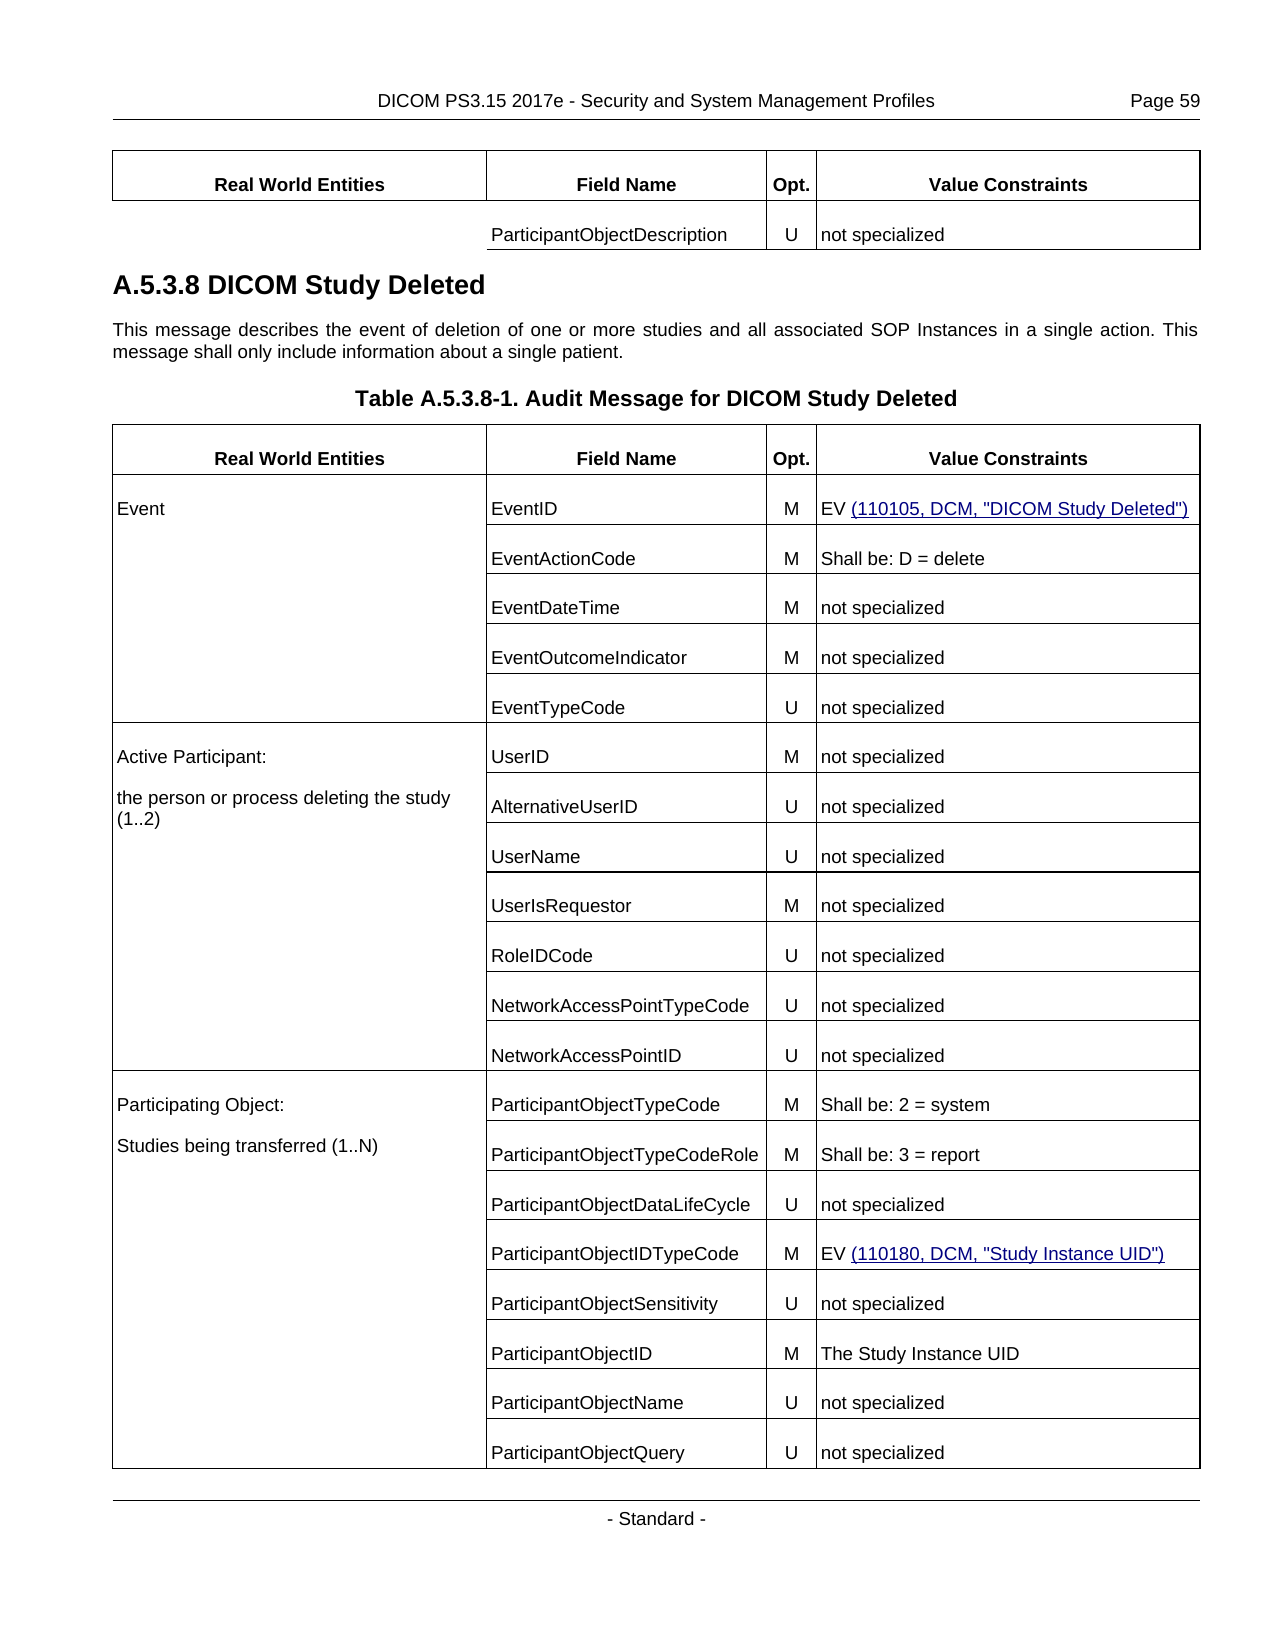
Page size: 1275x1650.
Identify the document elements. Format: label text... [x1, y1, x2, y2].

table_cell M [767, 1071, 816, 1120]
table_header Real World Entities [113, 425, 486, 474]
table_cell ParticipantObjectTypeCode [487, 1071, 766, 1120]
table_cell M [767, 574, 816, 623]
table_cell not specialized [817, 674, 1199, 722]
table_header Value Constraints [817, 151, 1199, 200]
table_cell U [767, 773, 816, 822]
table_cell Shall be: 3 = report [817, 1121, 1199, 1169]
table_cell not specialized [817, 873, 1199, 921]
text Table A.5.3.8-1. Audit Message for DICOM Study Deleted [112, 385, 1200, 411]
table_cell not specialized [817, 1171, 1199, 1219]
table_header Field Name [487, 151, 766, 200]
table_cell ParticipantObjectSensitivity [487, 1270, 766, 1318]
table_cell EventTypeCode [487, 674, 766, 722]
table_cell EventActionCode [487, 525, 766, 573]
table_cell not specialized [817, 624, 1199, 673]
table_cell M [767, 1220, 816, 1269]
table_cell Shall be: 2 = system [817, 1071, 1199, 1120]
table_cell M [767, 525, 816, 573]
table_cell U [767, 674, 816, 722]
table_header Value Constraints [817, 425, 1199, 474]
table_cell AlternativeUserID [487, 773, 766, 822]
table_cell not specialized [817, 1021, 1199, 1070]
table_cell M [767, 1320, 816, 1368]
table_cell ParticipantObjectTypeCodeRole [487, 1121, 766, 1169]
table_cell U [767, 1270, 816, 1318]
table_cell not specialized [817, 723, 1199, 772]
table_cell RoleIDCode [487, 922, 766, 971]
table_cell not specialized [817, 773, 1199, 822]
table_cell ParticipantObjectName [487, 1369, 766, 1418]
table_cell EV (110105, DCM, "DICOM Study Deleted") [817, 475, 1199, 523]
table_cell not specialized [817, 1369, 1199, 1418]
table_cell EventDateTime [487, 574, 766, 623]
table_cell U [767, 972, 816, 1020]
table_cell ParticipantObjectIDTypeCode [487, 1220, 766, 1269]
table_cell not specialized [817, 1419, 1199, 1468]
table_cell not specialized [817, 823, 1199, 871]
table_cell Shall be: D = delete [817, 525, 1199, 573]
table_cell NetworkAccessPointTypeCode [487, 972, 766, 1020]
table_cell M [767, 1121, 816, 1169]
table_cell Participating Object: Studies being transferred (1..N) [113, 1071, 486, 1468]
table_cell ParticipantObjectID [487, 1320, 766, 1368]
table_cell U [767, 201, 816, 249]
table_cell U [767, 1021, 816, 1070]
table_cell ParticipantObjectDescription [487, 201, 766, 249]
table_cell EV (110180, DCM, "Study Instance UID") [817, 1220, 1199, 1269]
table_header Opt. [767, 151, 816, 200]
table_cell ParticipantObjectDataLifeCycle [487, 1171, 766, 1219]
table_cell U [767, 1171, 816, 1219]
table_cell Active Participant: the person or process deleting the study (1..2) [113, 723, 486, 1070]
table_cell ParticipantObjectQuery [487, 1419, 766, 1468]
table_cell M [767, 624, 816, 673]
table_cell not specialized [817, 972, 1199, 1020]
table_cell U [767, 1369, 816, 1418]
table_cell EventID [487, 475, 766, 523]
table_cell not specialized [817, 201, 1199, 249]
table_header Real World Entities [113, 151, 486, 200]
table_cell M [767, 873, 816, 921]
table_cell Event [113, 475, 486, 722]
text A.5.3.8 DICOM Study Deleted [112, 269, 1200, 300]
table_cell U [767, 823, 816, 871]
table_cell EventOutcomeIndicator [487, 624, 766, 673]
table_cell The Study Instance UID [817, 1320, 1199, 1368]
table_cell not specialized [817, 1270, 1199, 1318]
table_cell UserName [487, 823, 766, 871]
table_header Field Name [487, 425, 766, 474]
table_cell not specialized [817, 922, 1199, 971]
table_cell M [767, 475, 816, 523]
table_cell UserIsRequestor [487, 873, 766, 921]
table_cell U [767, 1419, 816, 1468]
table_cell U [767, 922, 816, 971]
table_cell UserID [487, 723, 766, 772]
table_cell not specialized [817, 574, 1199, 623]
table_cell M [767, 723, 816, 772]
table_cell NetworkAccessPointID [487, 1021, 766, 1070]
table_header Opt. [767, 425, 816, 474]
text This message describes the event of deletion of one or more studies and all associated SOP Instances in a single action. This message shall only include information about a single patient. [112, 319, 1200, 362]
